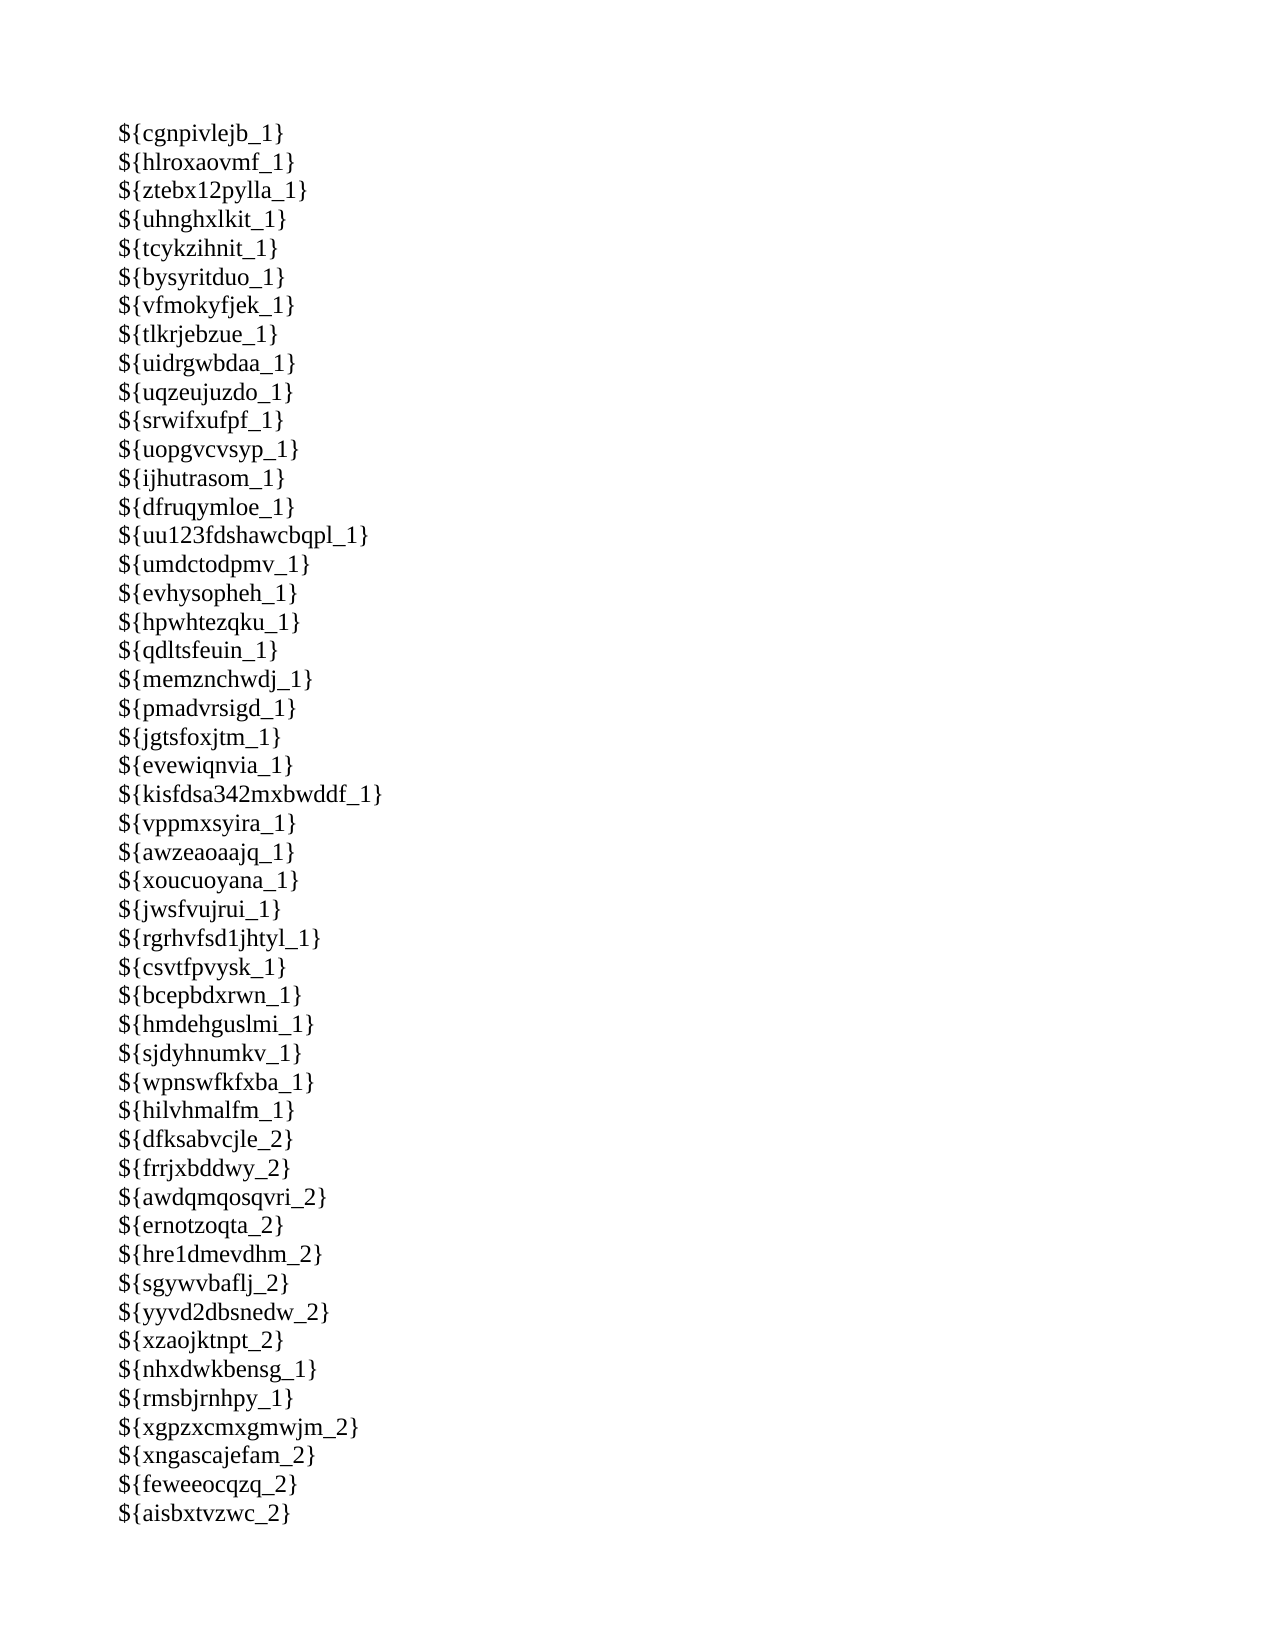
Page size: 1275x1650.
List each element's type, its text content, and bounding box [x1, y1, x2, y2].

text ${srwifxufpf_1} [118, 406, 1157, 434]
text ${feweeocqzq_2} [118, 1469, 1157, 1498]
text ${xgpzxcmxgmwjm_2} [118, 1412, 1157, 1441]
text ${frrjxbddwy_2} [118, 1153, 1157, 1182]
text ${xzaojktnpt_2} [118, 1326, 1157, 1354]
text ${umdctodpmv_1} [118, 549, 1157, 578]
text ${evewiqnvia_1} [118, 751, 1157, 779]
text ${rgrhvfsd1jhtyl_1} [118, 923, 1157, 952]
text ${bcepbdxrwn_1} [118, 981, 1157, 1009]
text ${uidrgwbdaa_1} [118, 348, 1157, 377]
text ${awdqmqosqvri_2} [118, 1182, 1157, 1211]
text ${hpwhtezqku_1} [118, 607, 1157, 636]
text ${tcykzihnit_1} [118, 233, 1157, 262]
text ${uhnghxlkit_1} [118, 204, 1157, 233]
text ${jwsfvujrui_1} [118, 894, 1157, 923]
text ${xngascajefam_2} [118, 1441, 1157, 1469]
text ${vfmokyfjek_1} [118, 291, 1157, 319]
text ${ijhutrasom_1} [118, 463, 1157, 492]
text ${hmdehguslmi_1} [118, 1009, 1157, 1038]
text ${tlkrjebzue_1} [118, 319, 1157, 348]
text ${rmsbjrnhpy_1} [118, 1383, 1157, 1412]
text ${aisbxtvzwc_2} [118, 1498, 1157, 1527]
text ${sgywvbaflj_2} [118, 1268, 1157, 1297]
text ${dfksabvcjle_2} [118, 1124, 1157, 1153]
text ${bysyritduo_1} [118, 262, 1157, 291]
text ${ztebx12pylla_1} [118, 176, 1157, 204]
text ${dfruqymloe_1} [118, 492, 1157, 521]
text ${kisfdsa342mxbwddf_1} [118, 779, 1157, 808]
text ${jgtsfoxjtm_1} [118, 722, 1157, 751]
text ${wpnswfkfxba_1} [118, 1067, 1157, 1096]
text ${ernotzoqta_2} [118, 1211, 1157, 1239]
text ${qdltsfeuin_1} [118, 636, 1157, 664]
text ${csvtfpvysk_1} [118, 952, 1157, 981]
text ${hlroxaovmf_1} [118, 147, 1157, 176]
text ${sjdyhnumkv_1} [118, 1038, 1157, 1067]
text ${awzeaoaajq_1} [118, 837, 1157, 866]
text ${yyvd2dbsnedw_2} [118, 1297, 1157, 1326]
text ${uopgvcvsyp_1} [118, 434, 1157, 463]
text ${uu123fdshawcbqpl_1} [118, 521, 1157, 549]
text ${vppmxsyira_1} [118, 808, 1157, 837]
text ${xoucuoyana_1} [118, 866, 1157, 894]
text ${hre1dmevdhm_2} [118, 1239, 1157, 1268]
text ${evhysopheh_1} [118, 578, 1157, 607]
text ${pmadvrsigd_1} [118, 693, 1157, 722]
text ${uqzeujuzdo_1} [118, 377, 1157, 406]
text ${cgnpivlejb_1} [118, 118, 1157, 147]
text ${hilvhmalfm_1} [118, 1096, 1157, 1124]
text ${nhxdwkbensg_1} [118, 1354, 1157, 1383]
text ${memznchwdj_1} [118, 664, 1157, 693]
